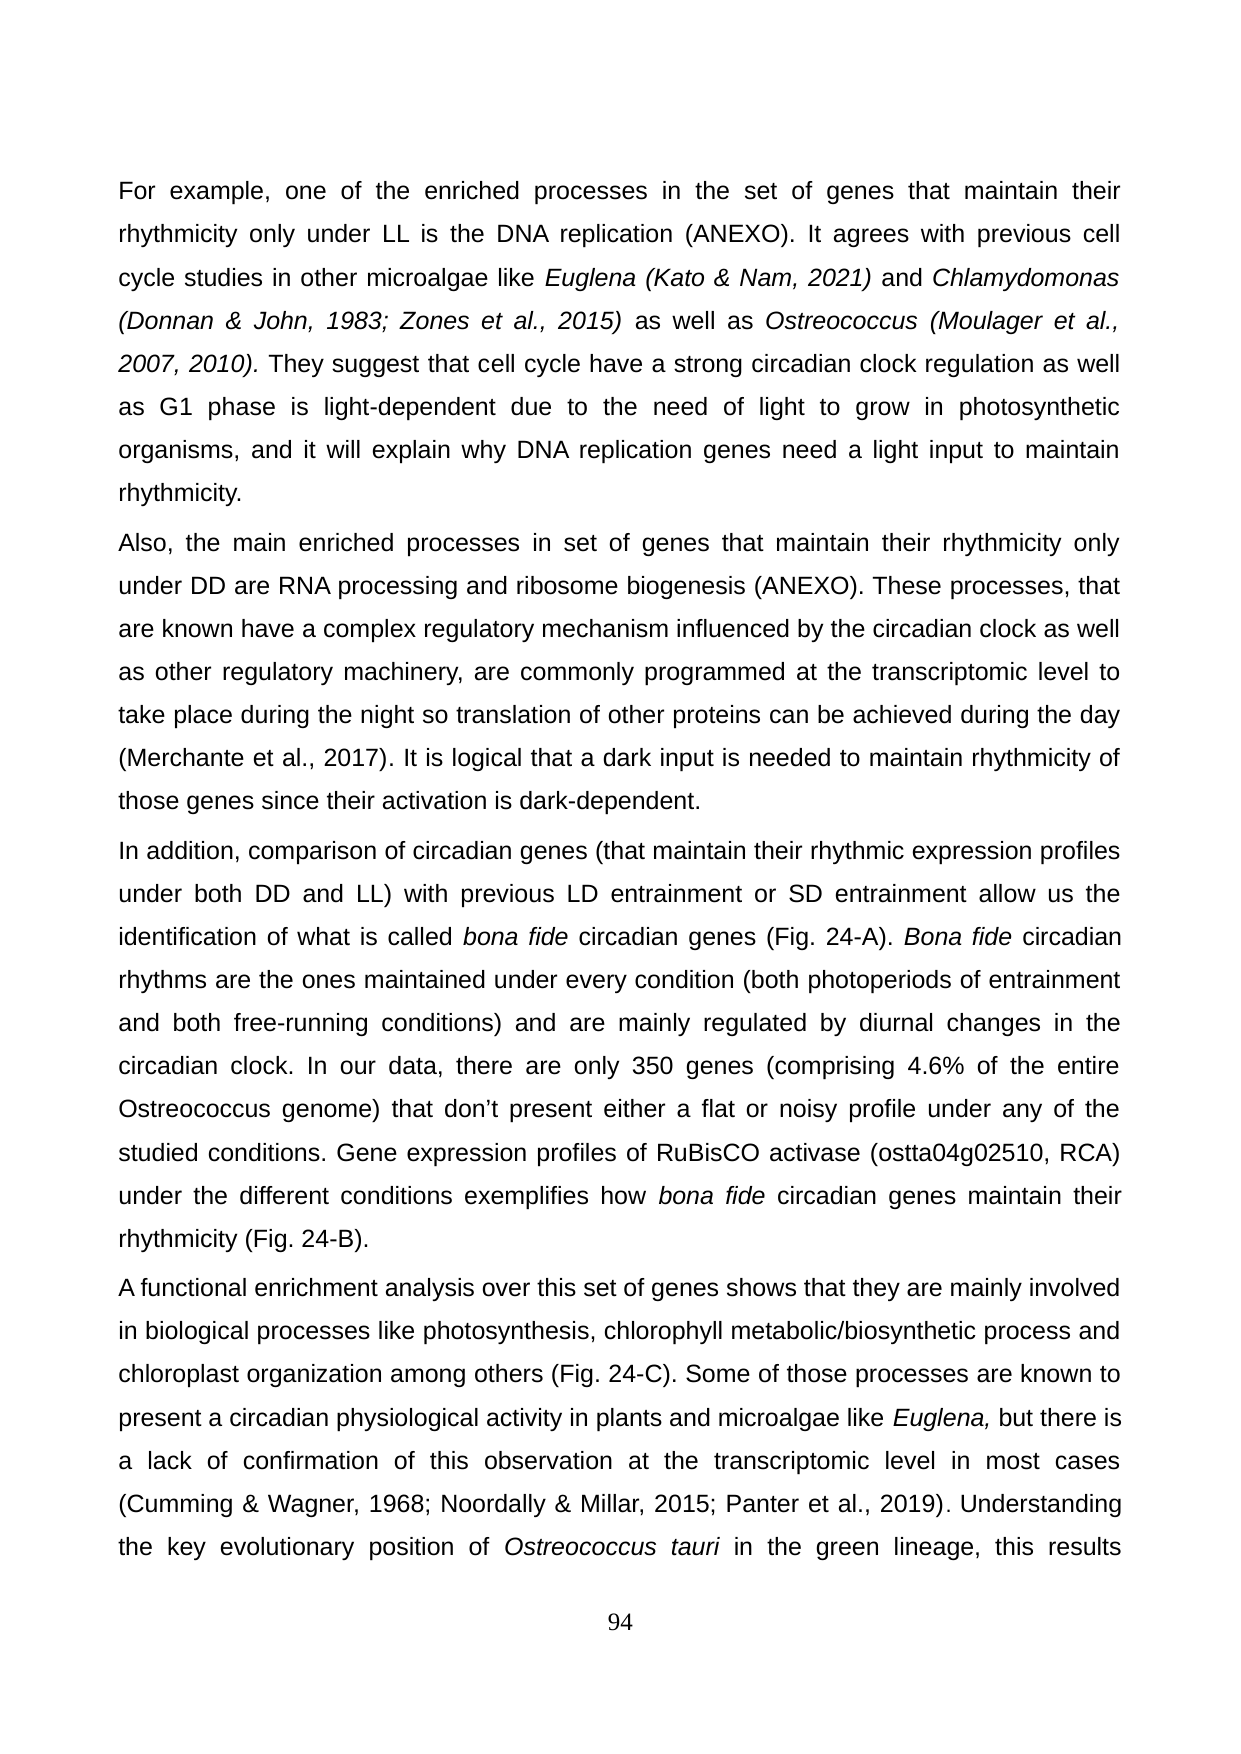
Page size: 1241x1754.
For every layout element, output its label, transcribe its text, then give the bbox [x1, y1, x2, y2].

text Also, the main enriched processes in set of genes that maintain their rhythmicity only under DD are RNA processing and ribosome biogenesis (ANEXO). These processes, that are known have a complex regulatory mechanism influenced by the circadian clock as well as other regulatory machinery, are commonly programmed at the transcriptomic level to take place during the night so translation of other proteins can be achieved during the day (Merchante et al., 2017)⁠. It is logical that a dark input is needed to maintain rhythmicity of those genes since their activation is dark-dependent. [118, 528, 1122, 815]
text In addition, comparison of circadian genes (that maintain their rhythmic expression profiles under both DD and LL) with previous LD entrainment or SD entrainment allow us the identification of what is called bona fide circadian genes (Fig. 24-A). Bona fide circadian rhythms are the ones maintained under every condition (both photoperiods of entrainment and both free-running conditions) and are mainly regulated by diurnal changes in the circadian clock. In our data, there are only 350 genes (comprising 4.6% of the entire Ostreococcus genome) that don’t present either a flat or noisy profile under any of the studied conditions. Gene expression profiles of RuBisCO activase (ostta04g02510, RCA) under the different conditions exemplifies how bona fide circadian genes maintain their rhythmicity (Fig. 24-B). [118, 836, 1122, 1253]
text For example, one of the enriched processes in the set of genes that maintain their rhythmicity only under LL is the DNA replication (ANEXO). It agrees with previous cell cycle studies in other microalgae like Euglena (Kato & Nam, 2021)⁠ and Chlamydomonas (Donnan & John, 1983; Zones et al., 2015)⁠ as well as Ostreococcus (Moulager et al., 2007, 2010)⁠. They suggest that cell cycle have a strong circadian clock regulation as well as G1 phase is light-dependent due to the need of light to grow in photosynthetic organisms, and it will explain why DNA replication genes need a light input to maintain rhythmicity. [118, 176, 1122, 507]
text A functional enrichment analysis over this set of genes shows that they are mainly involved in biological processes like photosynthesis, chlorophyll metabolic/biosynthetic process and chloroplast organization among others (Fig. 24-C). Some of those processes are known to present a circadian physiological activity in plants and microalgae like Euglena, but there is a lack of confirmation of this observation at the transcriptomic level in most cases (Cumming & Wagner, 1968; Noordally & Millar, 2015; Panter et al., 2019)⁠. Understanding the key evolutionary position of Ostreococcus tauri in the green lineage, this results [118, 1273, 1122, 1561]
